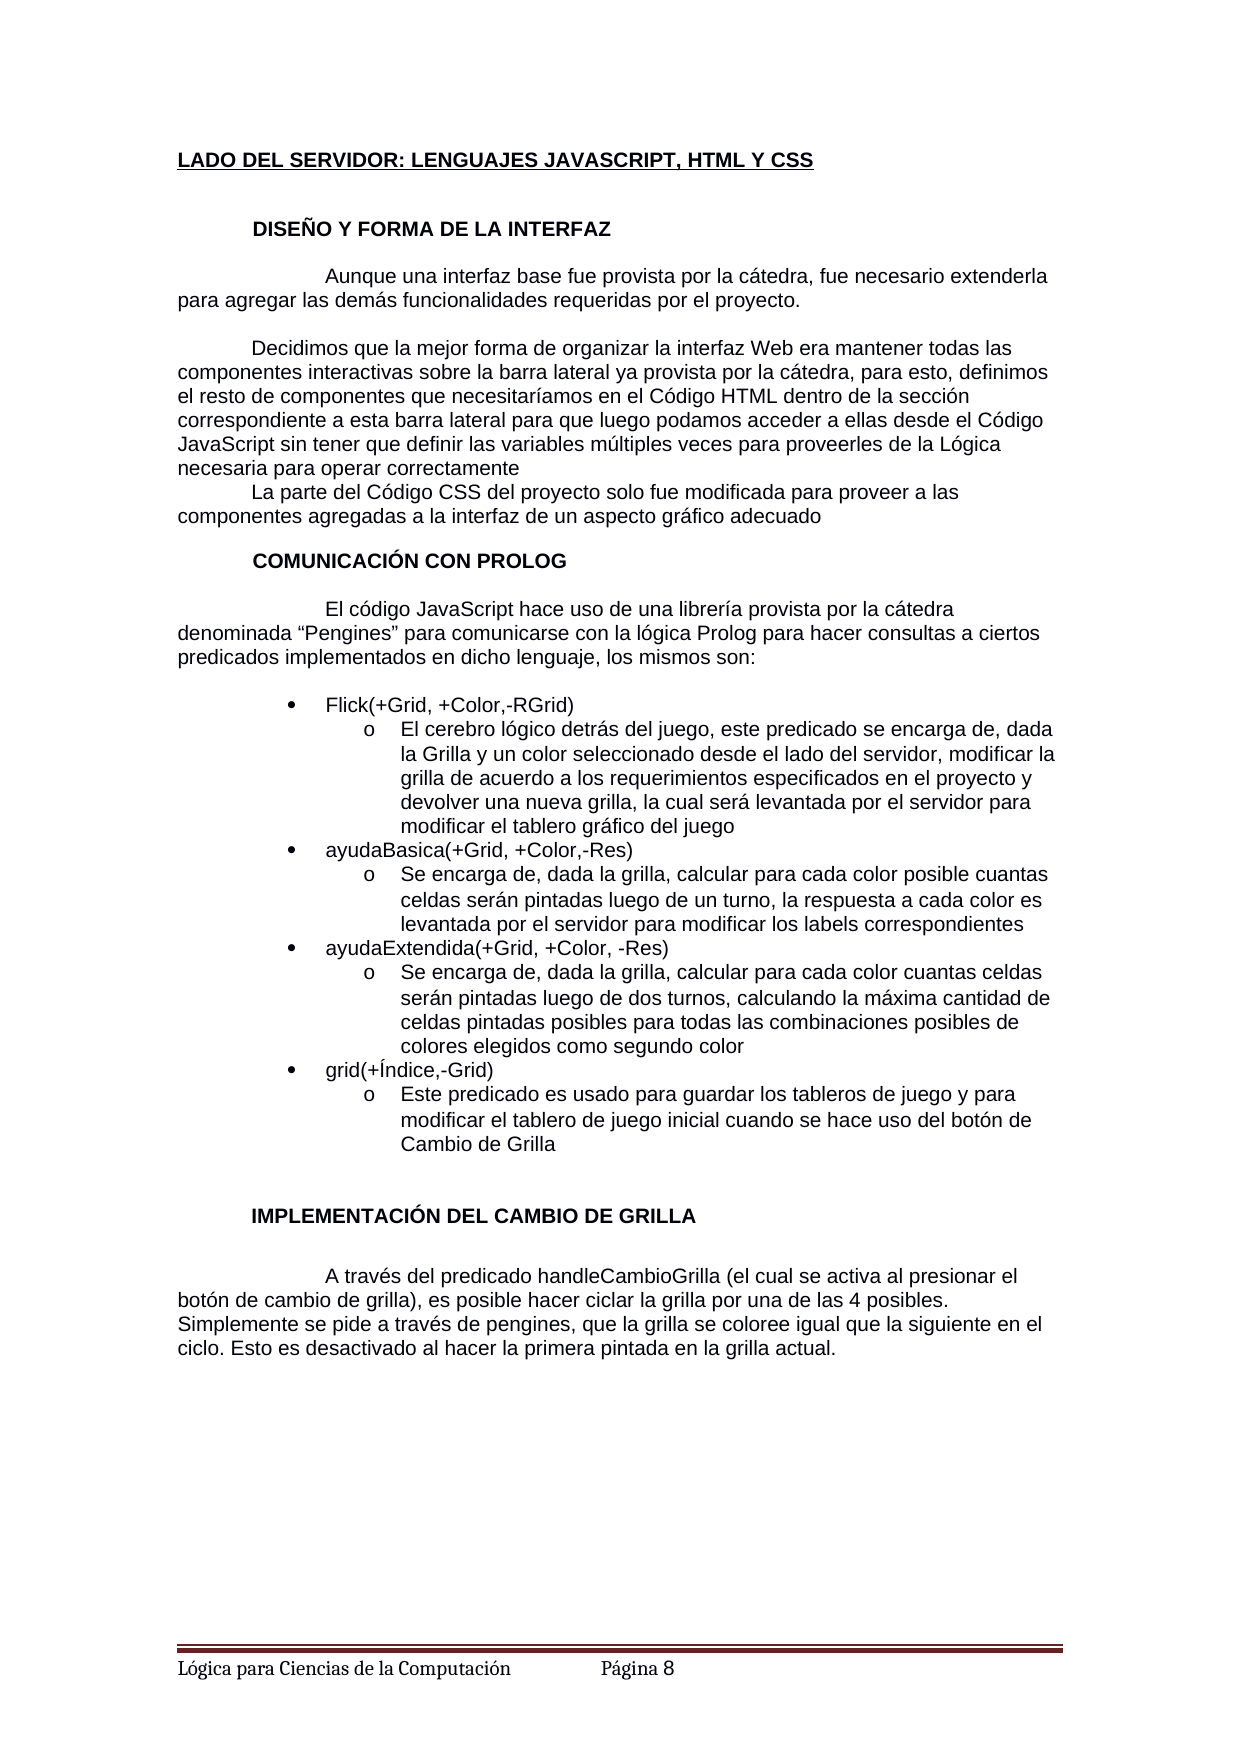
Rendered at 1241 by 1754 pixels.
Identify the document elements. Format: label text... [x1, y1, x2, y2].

list ayudaExtendida(+Grid, +Color, -Res) [288, 936, 1063, 960]
list Se encarga de, dada la grilla, calcular para cada color cuantas celdas serán pintadas luego de dos turnos, calculando la máxima cantidad de celdas pintadas posibles para todas las combinaciones posibles de colores elegidos como segundo color [363, 960, 1063, 1058]
text Aunque una interfaz base fue provista por la cátedra, fue necesario extenderla para agregar las demás funcionalidades requeridas por el proyecto. [177, 264, 1063, 336]
list Este predicado es usado para guardar los tableros de juego y para modificar el tablero de juego inicial cuando se hace uso del botón de Cambio de Grilla [363, 1082, 1063, 1156]
list ayudaBasica(+Grid, +Color,-Res) [288, 838, 1063, 862]
list Se encarga de, dada la grilla, calcular para cada color posible cuantas celdas serán pintadas luego de un turno, la respuesta a cada color es levantada por el servidor para modificar los labels correspondientes [363, 862, 1063, 936]
text A través del predicado handleCambioGrilla (el cual se activa al presionar el botón de cambio de grilla), es posible hacer ciclar la grilla por una de las 4 posibles. Simplemente se pide a través de pengines, que la grilla se coloree igual que la siguiente en el ciclo. Esto es desactivado al hacer la primera pintada en la grilla actual. [177, 1264, 1063, 1360]
list El cerebro lógico detrás del juego, este predicado se encarga de, dada la Grilla y un color seleccionado desde el lado del servidor, modificar la grilla de acuerdo a los requerimientos especificados en el proyecto y devolver una nueva grilla, la cual será levantada por el servidor para modificar el tablero gráfico del juego [363, 716, 1063, 838]
list Flick(+Grid, +Color,-RGrid) [288, 692, 1063, 716]
text IMPLEMENTACIÓN DEL CAMBIO DE GRILLA [177, 1203, 1063, 1227]
subtitle DISEÑO Y FORMA DE LA INTERFAZ [177, 216, 1063, 240]
text El código JavaScript hace uso de una librería provista por la cátedra denominada “Pengines” para comunicarse con la lógica Prolog para hacer consultas a ciertos predicados implementados en dicho lenguaje, los mismos son: [177, 597, 1063, 668]
text Decidimos que la mejor forma de organizar la interfaz Web era mantener todas las componentes interactivas sobre la barra lateral ya provista por la cátedra, para esto, definimos el resto de componentes que necesitaríamos en el Código HTML dentro de la sección correspondiente a esta barra lateral para que luego podamos acceder a ellas desde el Código JavaScript sin tener que definir las variables múltiples veces para proveerles de la Lógica necesaria para operar correctamente [177, 336, 1063, 480]
text La parte del Código CSS del proyecto solo fue modificada para proveer a las componentes agregadas a la interfaz de un aspecto gráfico adecuado [177, 480, 1063, 528]
subtitle COMUNICACIÓN CON PROLOG [177, 549, 1063, 573]
list grid(+Índice,-Grid) [288, 1058, 1063, 1082]
subtitle LADO DEL SERVIDOR: LENGUAJES JAVASCRIPT, HTML Y CSS [177, 148, 1063, 172]
